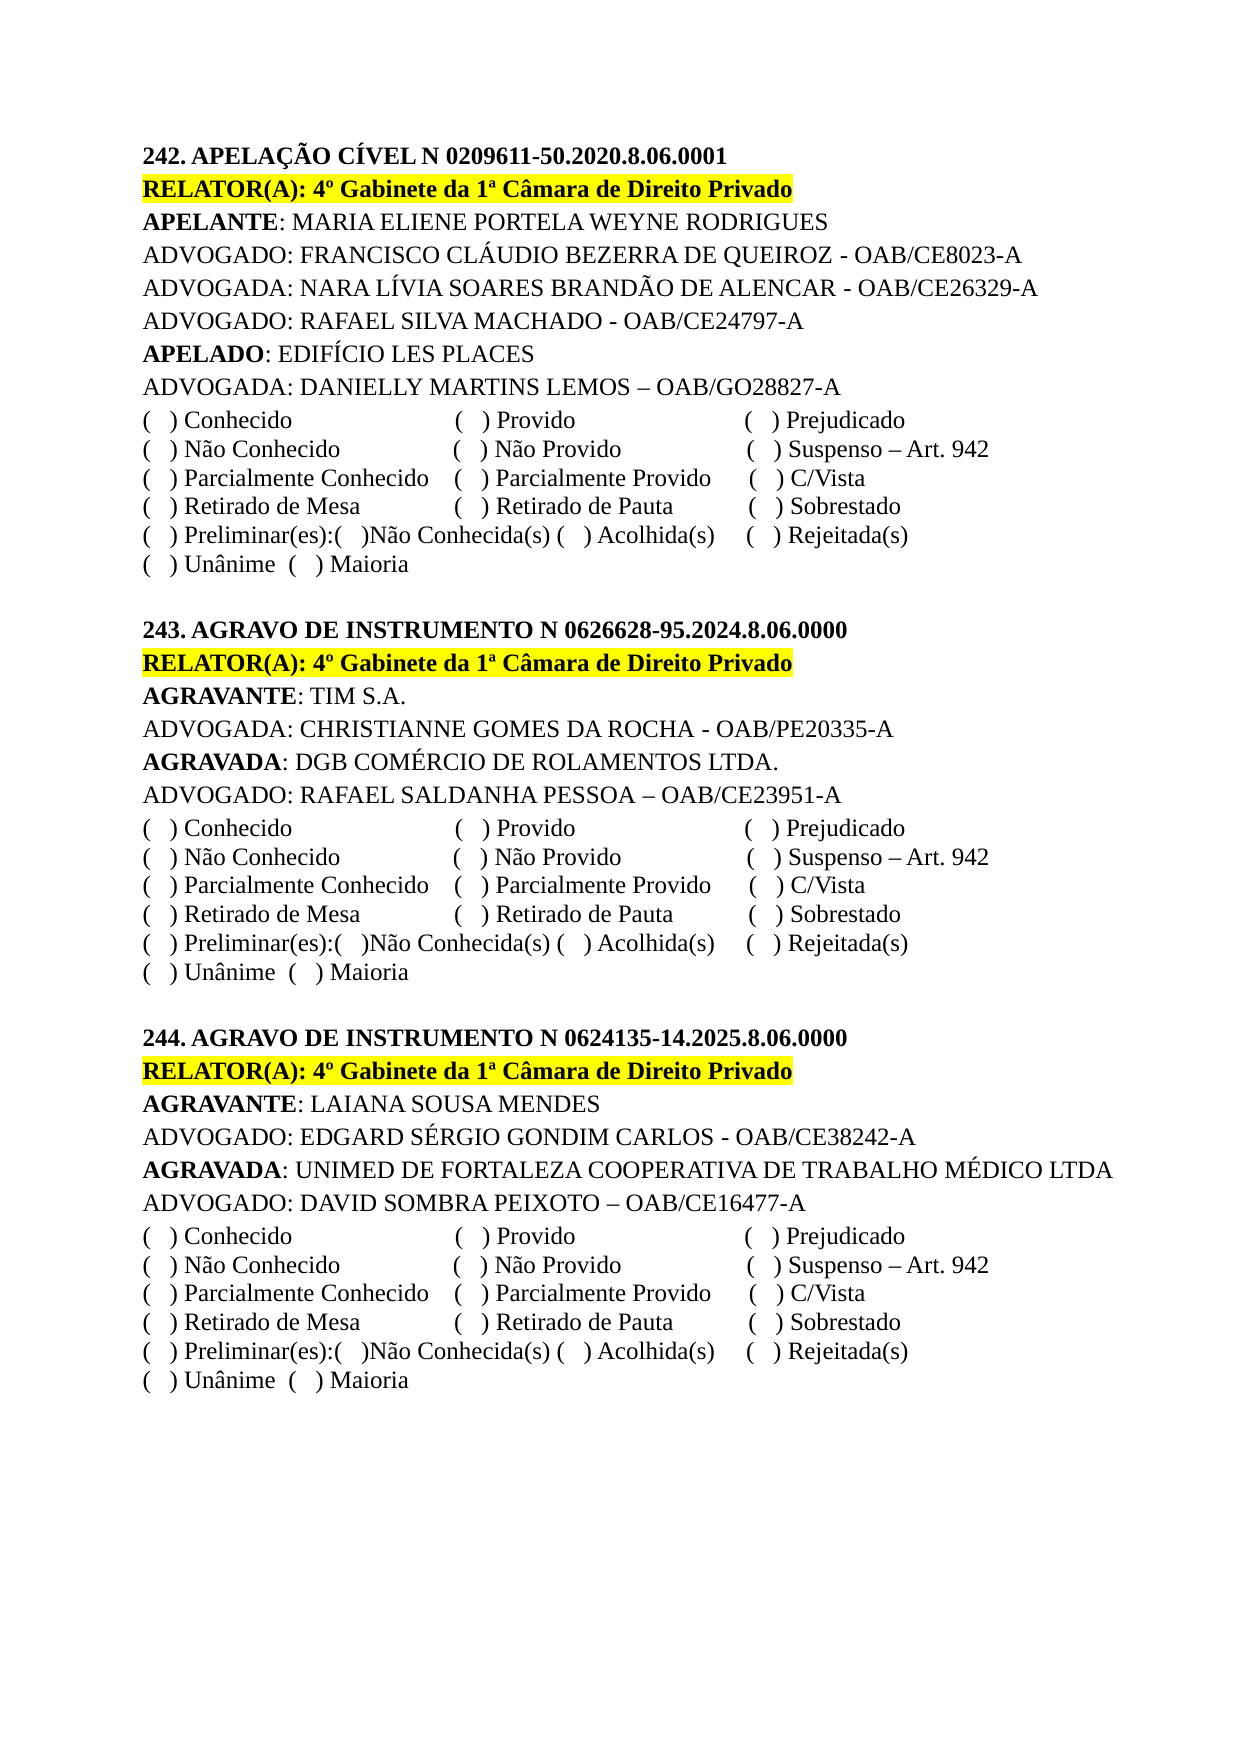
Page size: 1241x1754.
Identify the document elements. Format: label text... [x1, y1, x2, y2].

text ( ) Unânime ( ) Maioria 244. AGRAVO DE INSTRUMENTO N 0624135-14.2025.8.06.0000 RELATOR(A): 4º Gabinete da 1ª Câmara de Direito Privado AGRAVANTE: LAIANA SOUSA MENDES ADVOGADO: EDGARD SÉRGIO GONDIM CARLOS - OAB/CE38242-A AGRAVADA: UNIMED DE FORTALEZA COOPERATIVA DE TRABALHO MÉDICO LTDA ADVOGADO: DAVID SOMBRA PEIXOTO – OAB/CE16477-A [142, 957, 1141, 1217]
text ( ) Conhecido ( ) Provido ( ) Prejudicado [142, 1221, 1141, 1250]
text ( ) Parcialmente Conhecido ( ) Parcialmente Provido ( ) C/Vista [142, 463, 1158, 491]
text ( ) Não Conhecido ( ) Não Provido ( ) Suspenso – Art. 942 [142, 434, 1158, 463]
text ( ) Preliminar(es):( )Não Conhecida(s) ( ) Acolhida(s) ( ) Rejeitada(s) [142, 928, 1158, 957]
text ( ) Retirado de Mesa ( ) Retirado de Pauta ( ) Sobrestado [142, 491, 1158, 520]
text ( ) Retirado de Mesa ( ) Retirado de Pauta ( ) Sobrestado [142, 899, 1158, 928]
text ( ) Conhecido ( ) Provido ( ) Prejudicado [142, 405, 1141, 434]
text ( ) Retirado de Mesa ( ) Retirado de Pauta ( ) Sobrestado [142, 1307, 1158, 1336]
text ( ) Não Conhecido ( ) Não Provido ( ) Suspenso – Art. 942 [142, 842, 1158, 871]
text ( ) Parcialmente Conhecido ( ) Parcialmente Provido ( ) C/Vista [142, 1278, 1158, 1307]
text ( ) Parcialmente Conhecido ( ) Parcialmente Provido ( ) C/Vista [142, 871, 1158, 899]
text ( ) Não Conhecido ( ) Não Provido ( ) Suspenso – Art. 942 [142, 1250, 1158, 1278]
text ( ) Preliminar(es):( )Não Conhecida(s) ( ) Acolhida(s) ( ) Rejeitada(s) [142, 1336, 1158, 1365]
text ( ) Unânime ( ) Maioria 243. AGRAVO DE INSTRUMENTO N 0626628-95.2024.8.06.0000 RELATOR(A): 4º Gabinete da 1ª Câmara de Direito Privado AGRAVANTE: TIM S.A. ADVOGADA: CHRISTIANNE GOMES DA ROCHA - OAB/PE20335-A AGRAVADA: DGB COMÉRCIO DE ROLAMENTOS LTDA. ADVOGADO: RAFAEL SALDANHA PESSOA – OAB/CE23951-A [142, 549, 1141, 809]
text 242. APELAÇÃO CÍVEL N 0209611-50.2020.8.06.0001 RELATOR(A): 4º Gabinete da 1ª Câmara de Direito Privado APELANTE: MARIA ELIENE PORTELA WEYNE RODRIGUES ADVOGADO: FRANCISCO CLÁUDIO BEZERRA DE QUEIROZ - OAB/CE8023-A ADVOGADA: NARA LÍVIA SOARES BRANDÃO DE ALENCAR - OAB/CE26329-A ADVOGADO: RAFAEL SILVA MACHADO - OAB/CE24797-A APELADO: EDIFÍCIO LES PLACES ADVOGADA: DANIELLY MARTINS LEMOS – OAB/GO28827-A [142, 141, 1141, 401]
text ( ) Preliminar(es):( )Não Conhecida(s) ( ) Acolhida(s) ( ) Rejeitada(s) [142, 520, 1158, 549]
text ( ) Conhecido ( ) Provido ( ) Prejudicado [142, 813, 1141, 842]
text ( ) Unânime ( ) Maioria [142, 1365, 1141, 1459]
